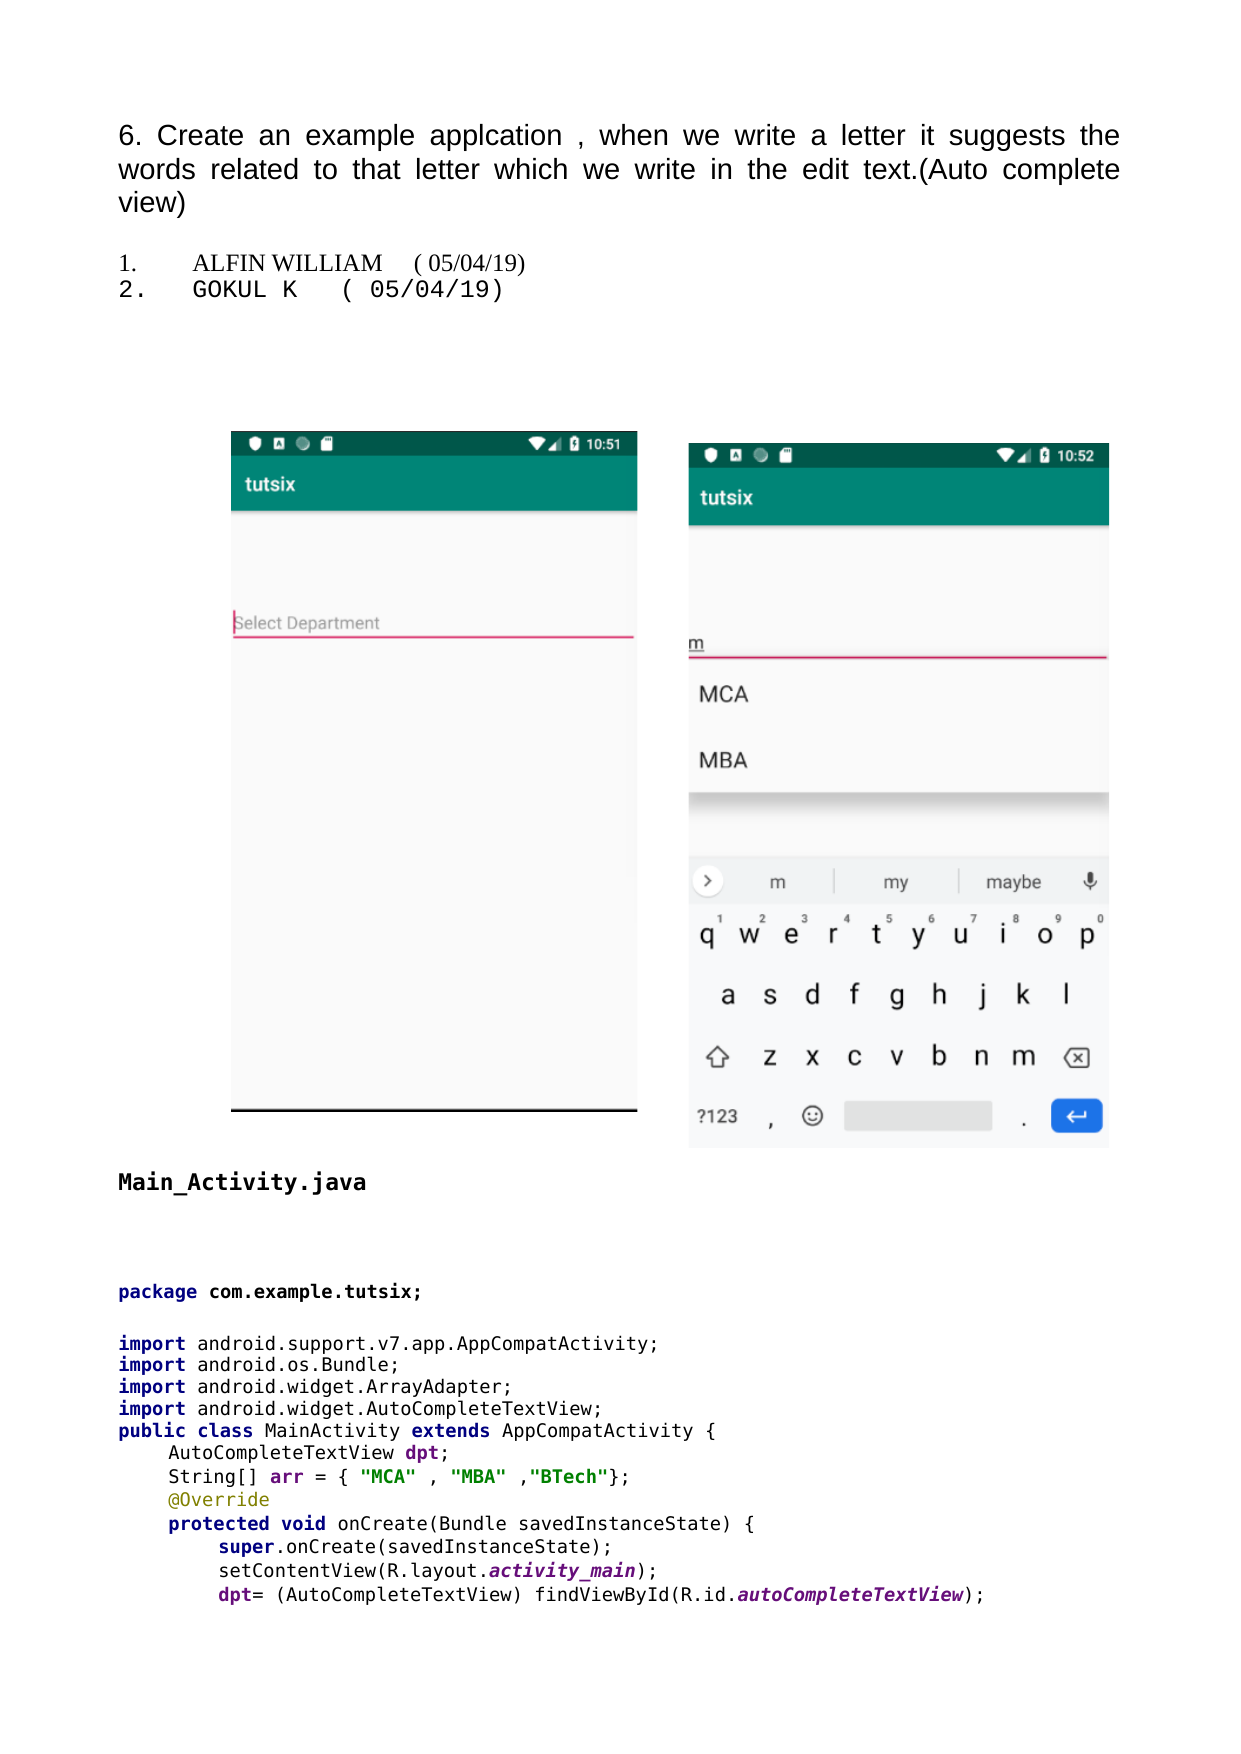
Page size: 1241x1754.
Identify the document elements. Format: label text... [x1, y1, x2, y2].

text AutoCompleteTextView dpt; [118, 1442, 1122, 1466]
text String[] arr = { "MCA" , "MBA" ,"BTech"}; [118, 1466, 1122, 1489]
list 6. Create an example applcation , when we write a letter it suggests the words related to that letter which we write in the edit text.(Auto complete view) [118, 118, 1122, 219]
text package com.example.tutsix; [118, 1281, 1122, 1303]
text super.onCreate(savedInstanceState); [118, 1537, 1122, 1560]
picture [688, 443, 1110, 1148]
text import android.support.v7.app.AppCompatActivity; [118, 1333, 1122, 1354]
text protected void onCreate(Bundle savedInstanceState) { [118, 1513, 1122, 1537]
text import android.widget.ArrayAdapter; [118, 1376, 1122, 1398]
text Main_Activity.java [118, 1169, 1122, 1196]
text import android.widget.AutoCompleteTextView; [118, 1398, 1122, 1420]
text 2. GOKUL K ( 05/04/19) [118, 277, 1122, 305]
text public class MainActivity extends AppCompatActivity { [118, 1420, 1122, 1442]
text import android.os.Bundle; [118, 1354, 1122, 1376]
text @Override [118, 1489, 1122, 1513]
text setContentView(R.layout.activity_main); [118, 1560, 1122, 1584]
text dpt= (AutoCompleteTextView) findViewById(R.id.autoCompleteTextView); [118, 1584, 1122, 1607]
picture [231, 431, 638, 1112]
text 1. ALFIN WILLIAM ( 05/04/19) [118, 248, 1122, 277]
